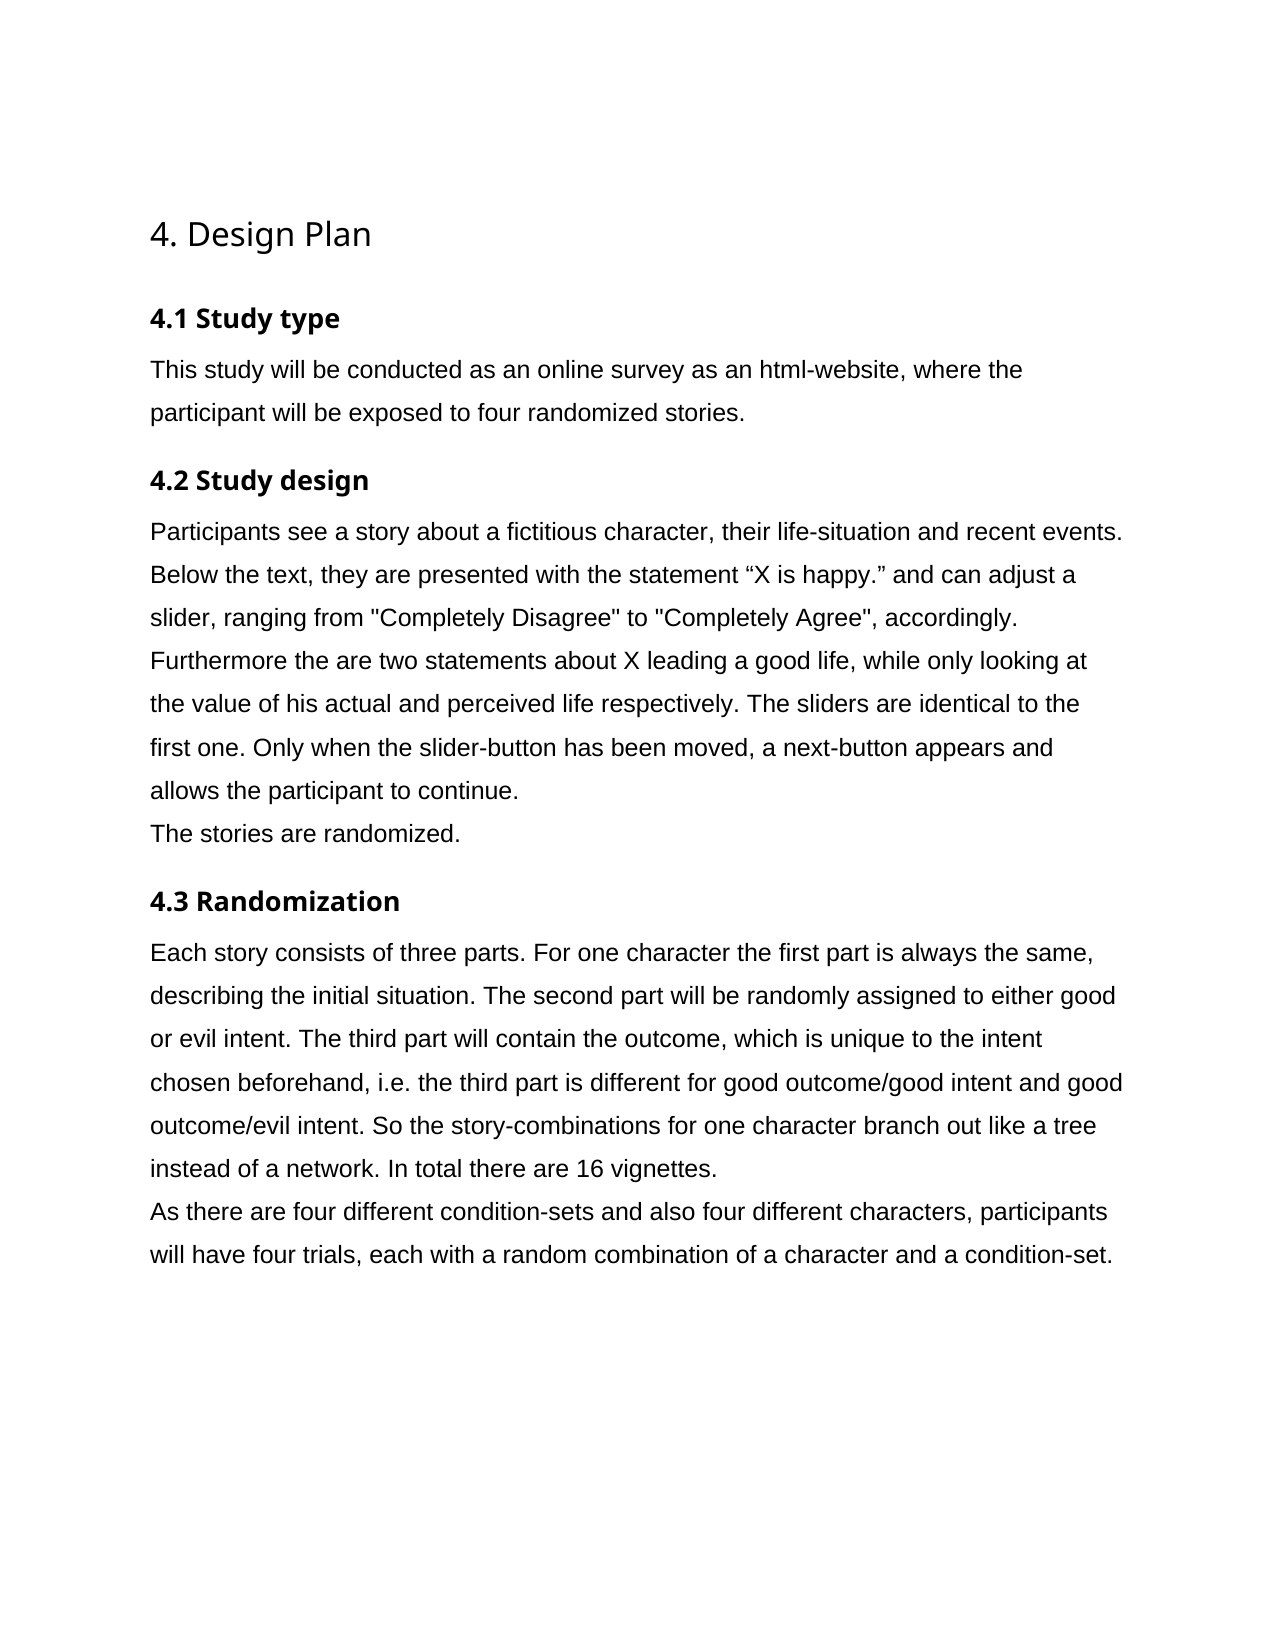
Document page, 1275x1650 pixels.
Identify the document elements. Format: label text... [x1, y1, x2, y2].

subtitle 4.2 Study design [150, 462, 1125, 498]
subtitle 4. Design Plan [150, 210, 1125, 256]
subtitle 4.3 Randomization [150, 883, 1125, 920]
subtitle 4.1 Study type [150, 299, 1125, 336]
text As there are four different condition-sets and also four different characters, participants will have four trials, each with a random combination of a character and a condition-set. [150, 1197, 1125, 1269]
text Each story consists of three parts. For one character the first part is always the same, describing the initial situation. The second part will be randomly assigned to either good or evil intent. The third part will contain the outcome, which is unique to the intent chosen beforehand, i.e. the third part is different for good outcome/good intent and good outcome/evil intent. So the story-combinations for one character branch out like a tree instead of a network. In total there are 16 vignettes. [150, 938, 1125, 1182]
text This study will be conducted as an online survey as an html-website, where the participant will be exposed to four randomized stories. [150, 354, 1125, 426]
text Participants see a story about a fictitious character, their life-situation and recent events. Below the text, they are presented with the statement “X is happy.” and can adjust a slider, ranging from "Completely Disagree" to "Completely Agree", accordingly. Furthermore the are two statements about X leading a good life, while only looking at the value of his actual and perceived life respectively. The sliders are identical to the first one. Only when the slider-button has been moved, a next-button appears and allows the participant to continue. [150, 517, 1125, 804]
text The stories are randomized. [150, 819, 1125, 848]
